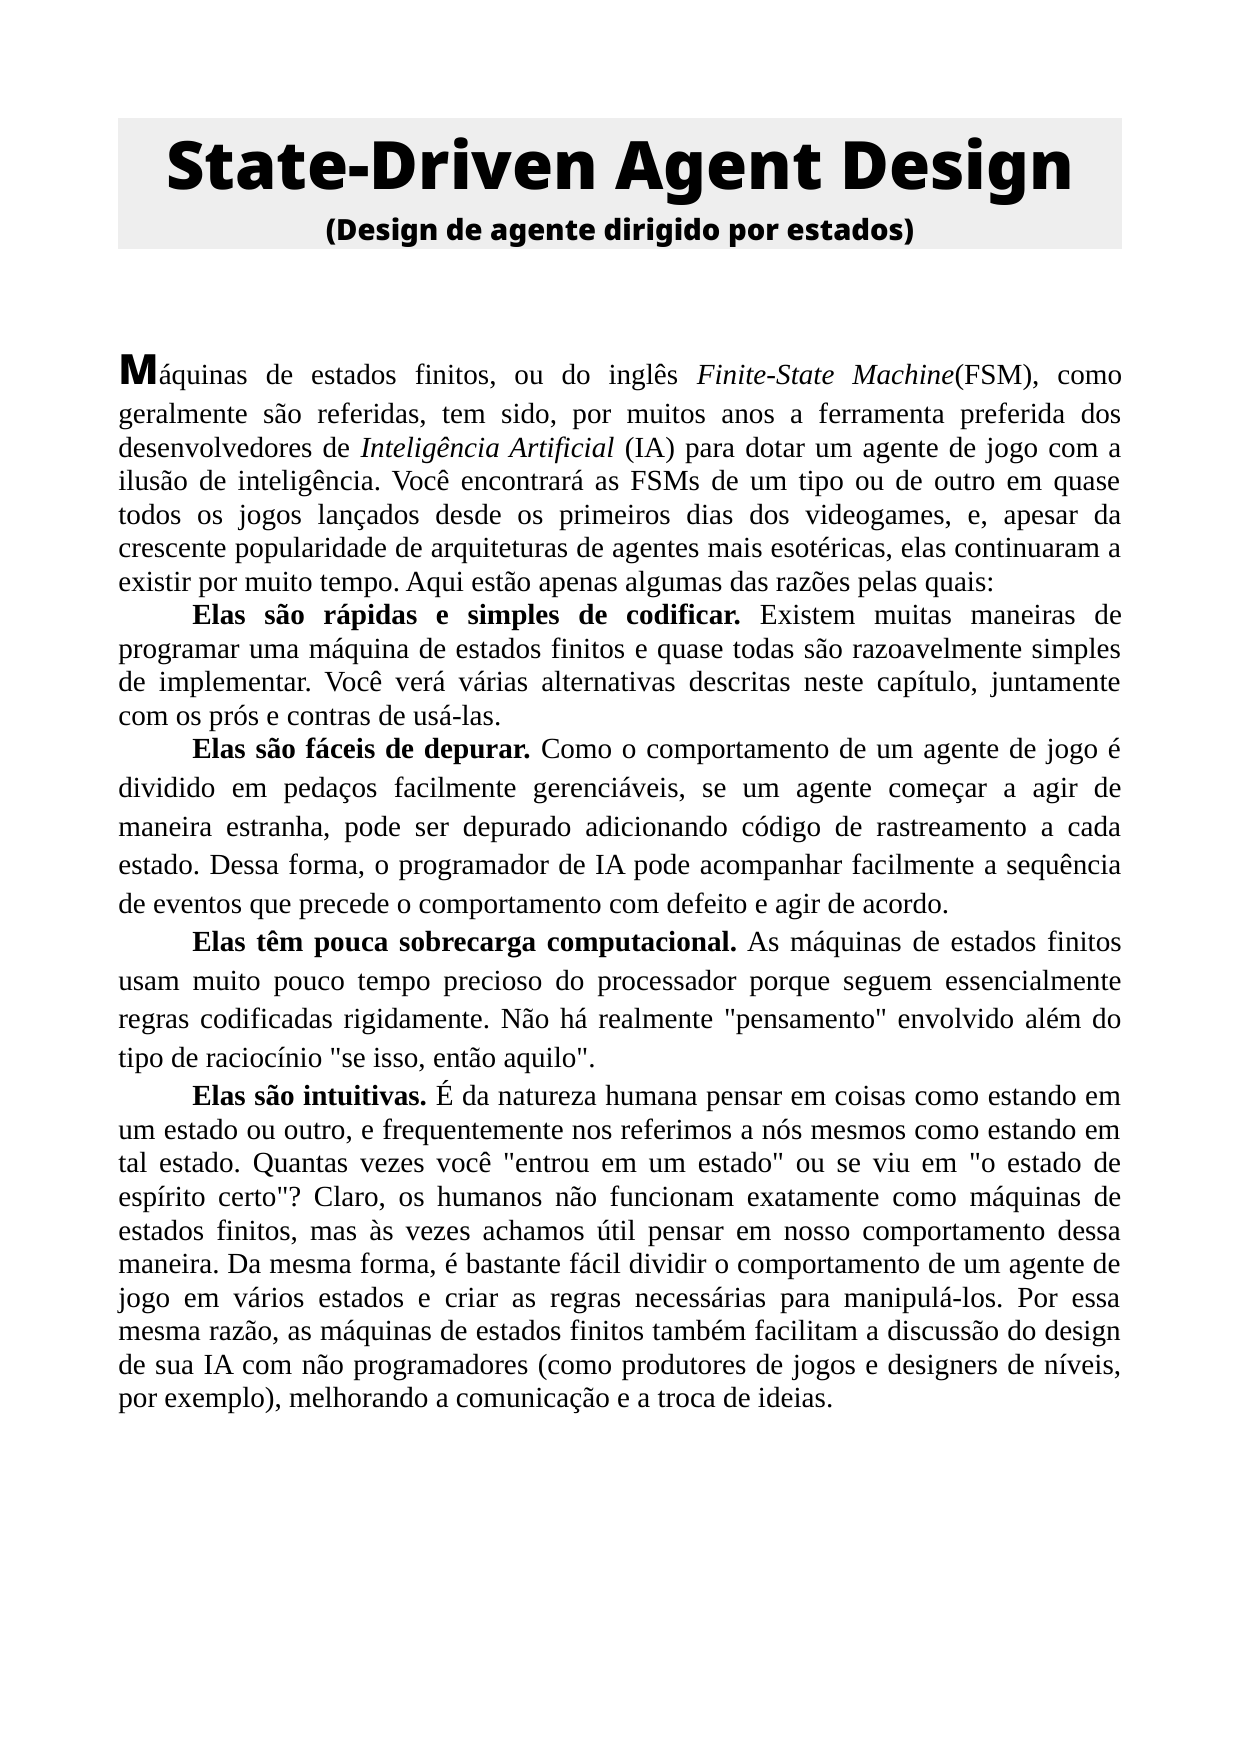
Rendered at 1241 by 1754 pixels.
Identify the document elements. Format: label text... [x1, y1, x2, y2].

text Máquinas de estados finitos, ou do inglês Finite-State Machine(FSM), como geralmente são referidas, tem sido, por muitos anos a ferramenta preferida dos desenvolvedores de Inteligência Artificial (IA) para dotar um agente de jogo com a ilusão de inteligência. Você encontrará as FSMs de um tipo ou de outro em quase todos os jogos lançados desde os primeiros dias dos videogames, e, apesar da crescente popularidade de arquiteturas de agentes mais esotéricas, elas continuaram a existir por muito tempo. Aqui estão apenas algumas das razões pelas quais: [118, 339, 1122, 597]
text Elas têm pouca sobrecarga computacional. As máquinas de estados finitos usam muito pouco tempo precioso do processador porque seguem essencialmente regras codificadas rigidamente. Não há realmente "pensamento" envolvido além do tipo de raciocínio "se isso, então aquilo". [118, 924, 1122, 1073]
text State-Driven Agent Design [118, 118, 1122, 209]
text Elas são rápidas e simples de codificar. Existem muitas maneiras de programar uma máquina de estados finitos e quase todas são razoavelmente simples de implementar. Você verá várias alternativas descritas neste capítulo, juntamente com os prós e contras de usá-las. [118, 597, 1122, 732]
text Elas são fáceis de depurar. Como o comportamento de um agente de jogo é dividido em pedaços facilmente gerenciáveis, se um agente começar a agir de maneira estranha, pode ser depurado adicionando código de rastreamento a cada estado. Dessa forma, o programador de IA pode acompanhar facilmente a sequência de eventos que precede o comportamento com defeito e agir de acordo. [118, 732, 1122, 919]
text (Design de agente dirigido por estados) [118, 209, 1122, 249]
text Elas são intuitivas. É da natureza humana pensar em coisas como estando em um estado ou outro, e frequentemente nos referimos a nós mesmos como estando em tal estado. Quantas vezes você "entrou em um estado" ou se viu em "o estado de espírito certo"? Claro, os humanos não funcionam exatamente como máquinas de estados finitos, mas às vezes achamos útil pensar em nosso comportamento dessa maneira. Da mesma forma, é bastante fácil dividir o comportamento de um agente de jogo em vários estados e criar as regras necessárias para manipulá-los. Por essa mesma razão, as máquinas de estados finitos também facilitam a discussão do design de sua IA com não programadores (como produtores de jogos e designers de níveis, por exemplo), melhorando a comunicação e a troca de ideias. [118, 1078, 1122, 1414]
